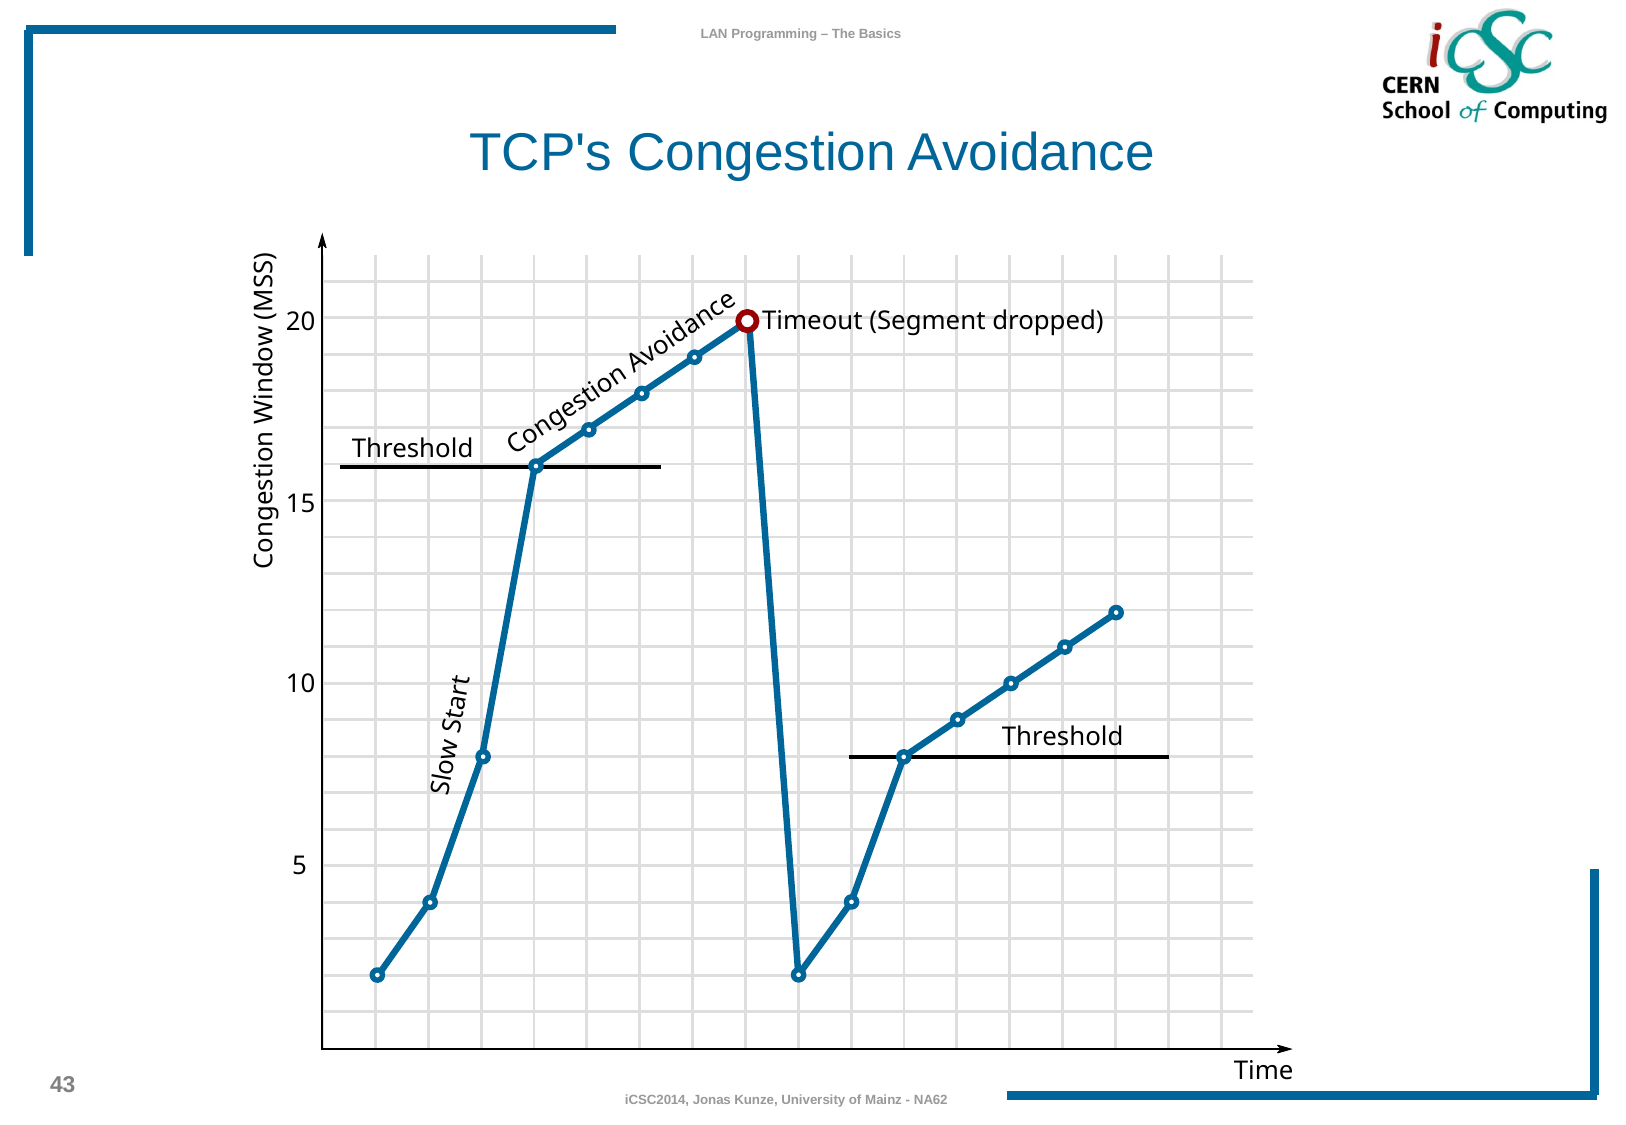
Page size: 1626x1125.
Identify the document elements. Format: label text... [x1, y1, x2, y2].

picture [252, 232, 1293, 1081]
picture [1381, 8, 1608, 125]
title TCP's Congestion Avoidance [81, 44, 1544, 233]
